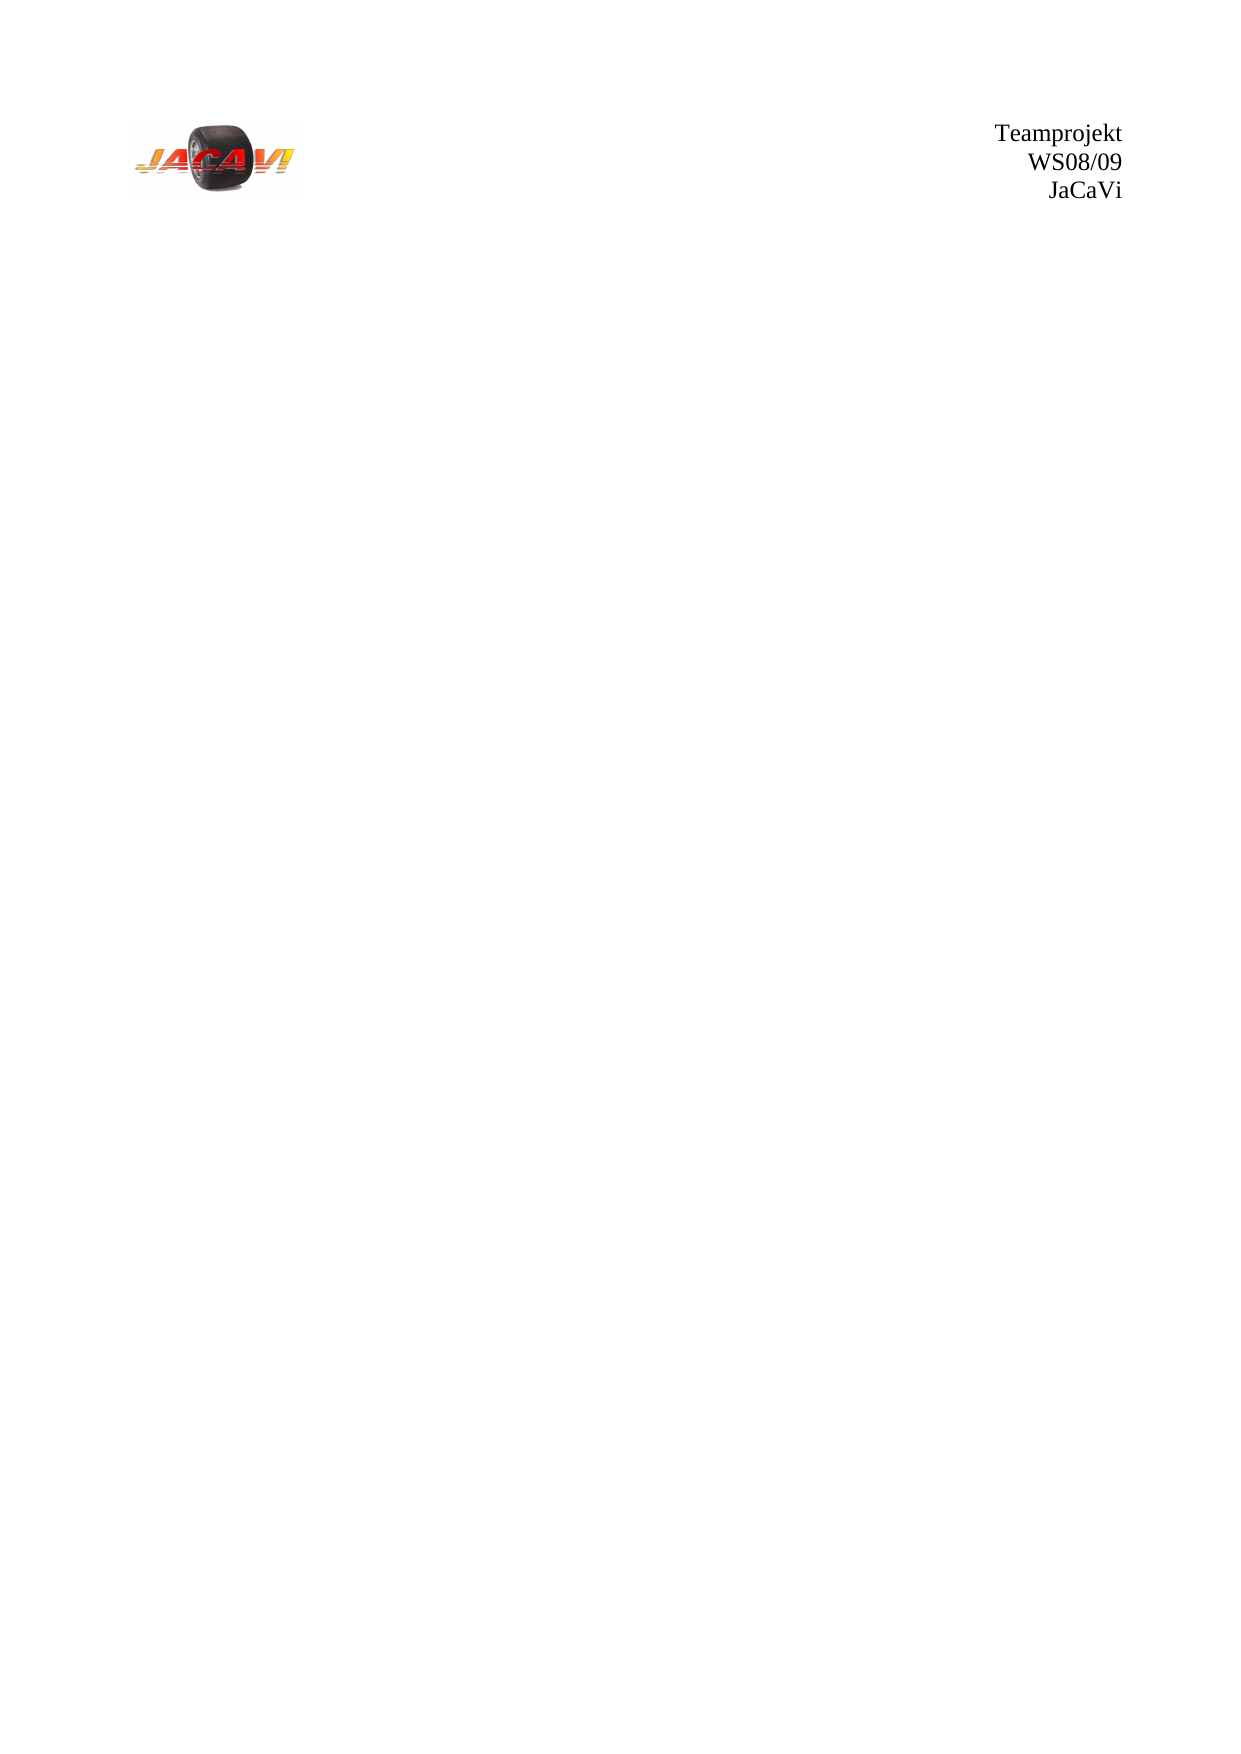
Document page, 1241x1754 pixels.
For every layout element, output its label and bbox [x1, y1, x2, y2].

picture [128, 120, 307, 195]
